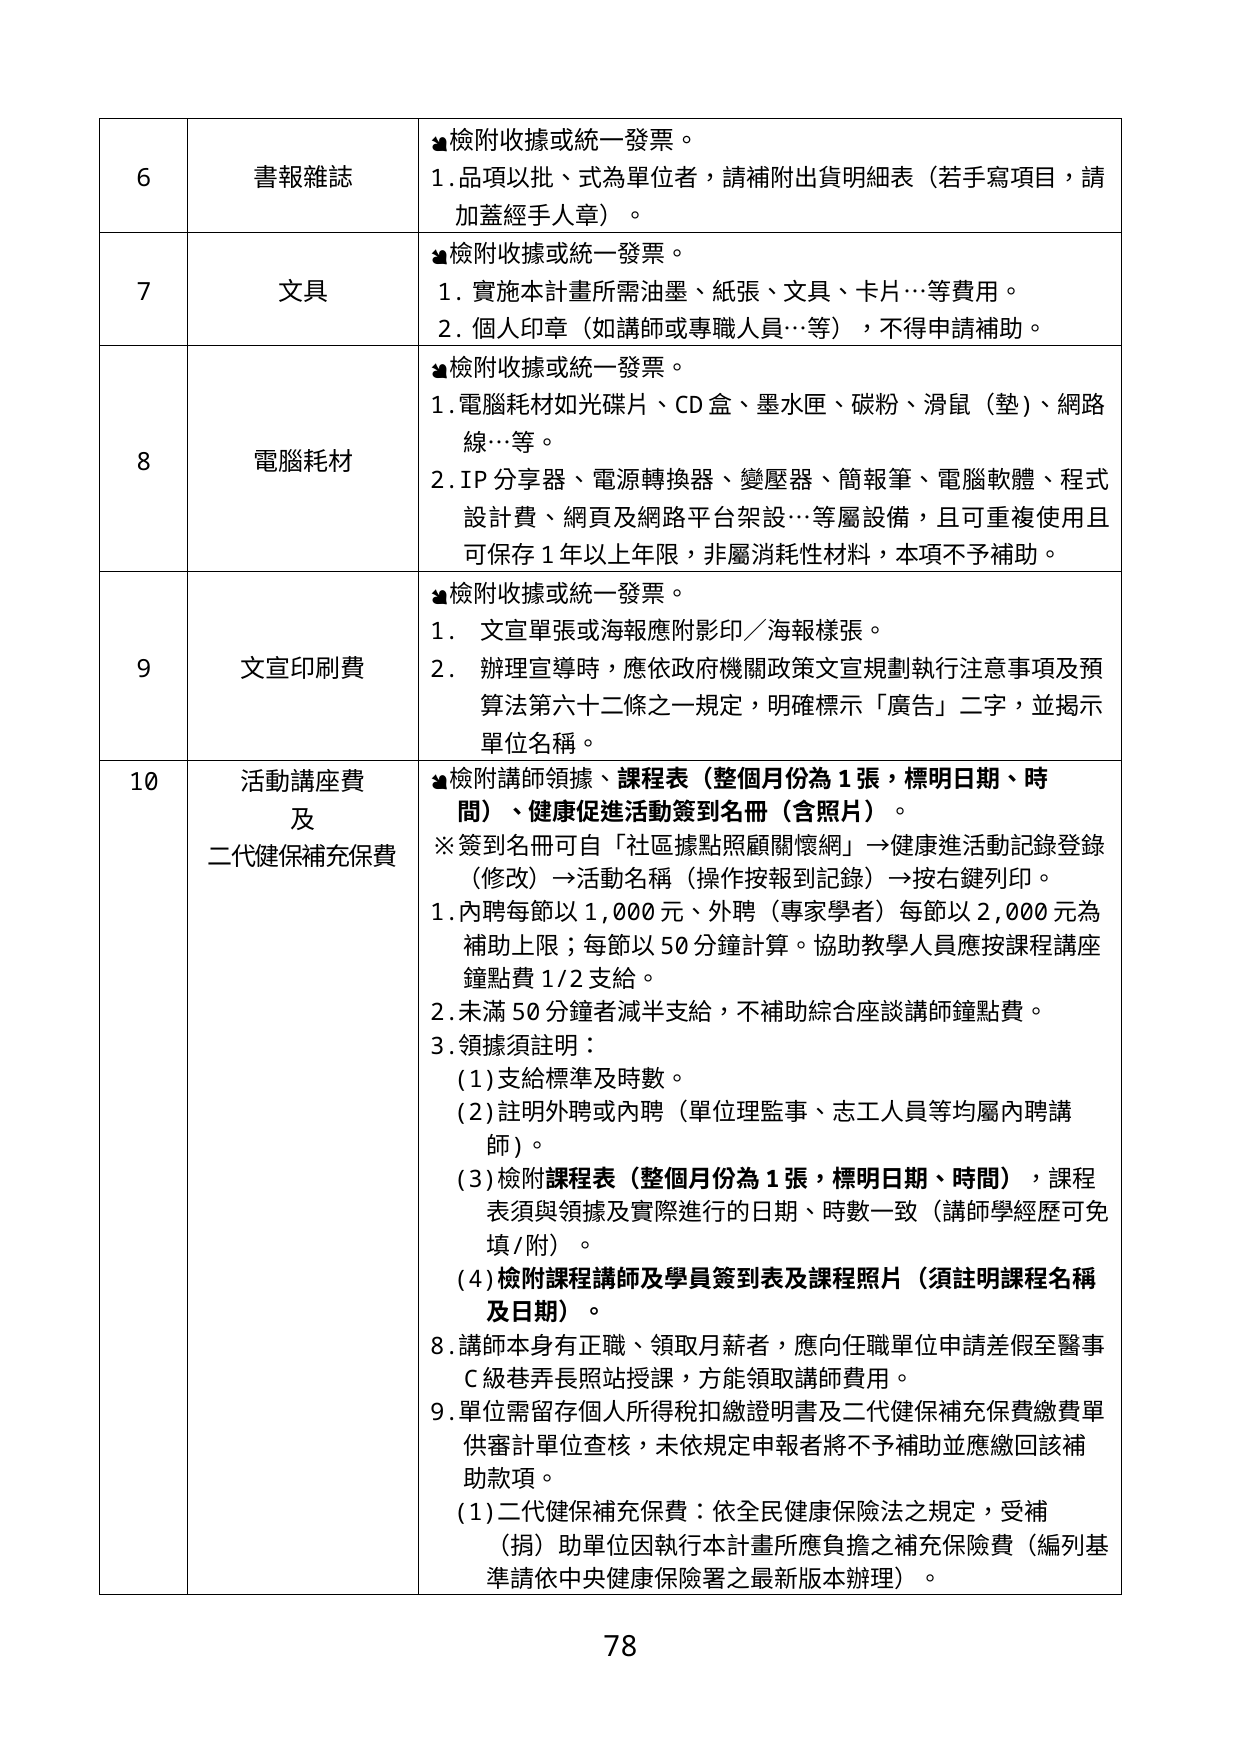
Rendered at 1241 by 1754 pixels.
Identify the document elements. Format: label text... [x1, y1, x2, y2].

table_cell 8 [100, 346, 187, 571]
table_cell 檢附收據或統一發票。 1.電腦耗材如光碟片、CD盒、墨水匣、碳粉、滑鼠（墊)、網路線…等。 2.IP分享器、電源轉換器、變壓器、簡報筆、電腦軟體、程式設計費、網頁及網路平台架設…等屬設備，且可重複使用且可保存1年以上年限，非屬消耗性材料，本項不予補助。 [419, 346, 1121, 571]
table_cell 7 [100, 233, 187, 345]
table_cell 電腦耗材 [188, 346, 418, 571]
table_cell 9 [100, 572, 187, 760]
table_cell 檢附收據或統一發票。 文宣單張或海報應附影印／海報樣張。 辦理宣導時，應依政府機關政策文宣規劃執行注意事項及預算法第六十二條之一規定，明確標示「廣告」二字，並揭示單位名稱。 [419, 572, 1121, 760]
table_cell 6 [100, 119, 187, 232]
table_cell 檢附講師領據、課程表（整個月份為1張，標明日期、時間）、健康促進活動簽到名冊（含照片）。 ※簽到名冊可自「社區據點照顧關懷網」→健康進活動記錄登錄（修改）→活動名稱（操作按報到記錄）→按右鍵列印。 1.內聘每節以1,000元、外聘（專家學者）每節以2,000元為補助上限；每節以50分鐘計算。協助教學人員應按課程講座鐘點費1/2支給。 2.未滿50分鐘者減半支給，不補助綜合座談講師鐘點費。 3.領據須註明： (1)支給標準及時數。 (2)註明外聘或內聘（單位理監事、志工人員等均屬內聘講師)。 (3)檢附課程表（整個月份為1張，標明日期、時間），課程表須與領據及實際進行的日期、時數一致（講師學經歷可免填/附）。 (4)檢附課程講師及學員簽到表及課程照片（須註明課程名稱及日期）。 8.講師本身有正職、領取月薪者，應向任職單位申請差假至醫事C級巷弄長照站授課，方能領取講師費用。 9.單位需留存個人所得稅扣繳證明書及二代健保補充保費繳費單供審計單位查核，未依規定申報者將不予補助並應繳回該補助款項。 (1)二代健保補充保費：依全民健康保險法之規定，受補（捐）助單位因執行本計畫所應負擔之補充保險費（編列基準請依中央健康保險署之最新版本辦理）。 [419, 761, 1121, 1594]
table_cell 檢附收據或統一發票。 1.品項以批、式為單位者，請補附出貨明細表（若手寫項目，請加蓋經手人章）。 [419, 119, 1121, 232]
table_cell 書報雜誌 [188, 119, 418, 232]
table_cell 檢附收據或統一發票。 實施本計畫所需油墨、紙張、文具、卡片…等費用。 個人印章（如講師或專職人員…等），不得申請補助。 [419, 233, 1121, 345]
table_cell 文具 [188, 233, 418, 345]
table_cell 活動講座費 及 二代健保補充保費 [188, 761, 418, 1594]
table_cell 10 [100, 761, 187, 1594]
table_cell 文宣印刷費 [188, 572, 418, 760]
